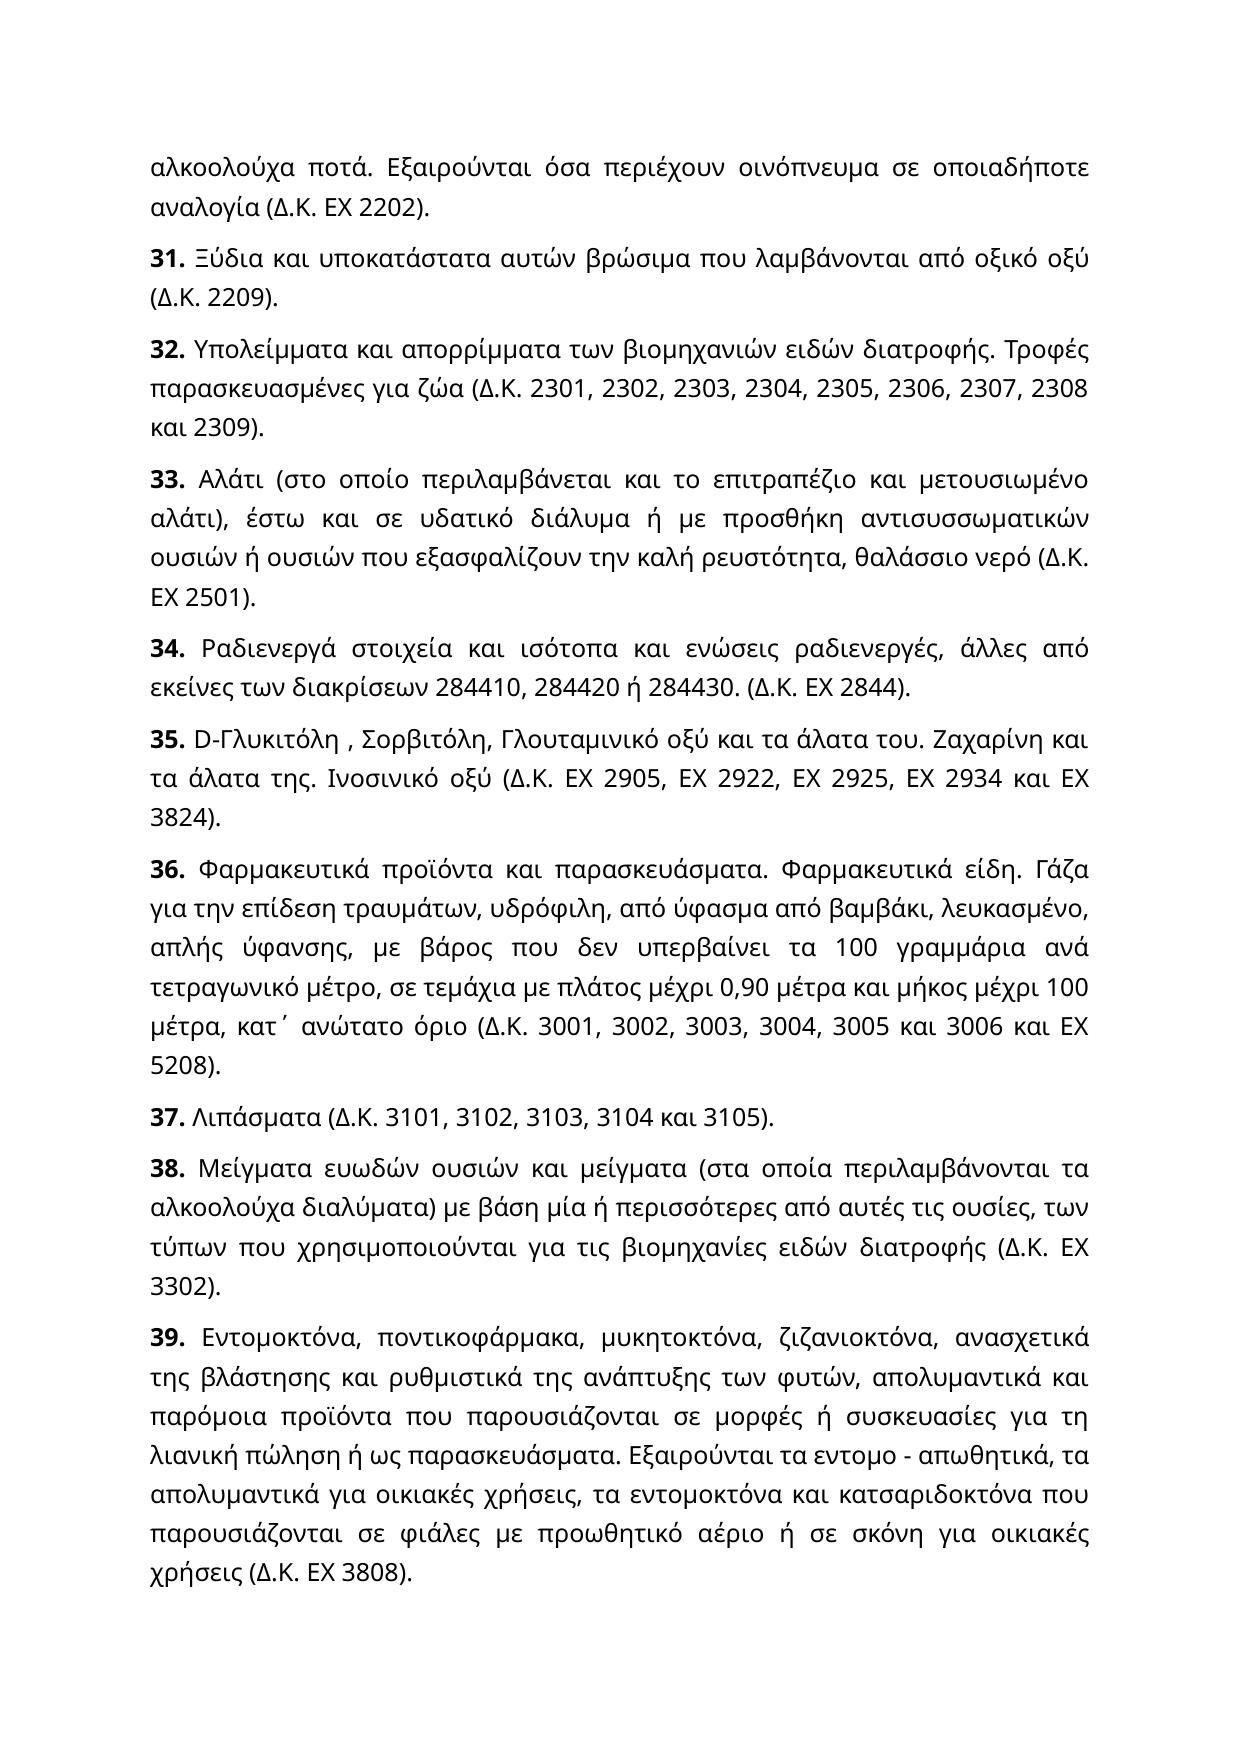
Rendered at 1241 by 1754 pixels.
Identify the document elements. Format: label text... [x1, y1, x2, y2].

text 32. Υπολείμματα και απορρίμματα των βιομηχανιών ειδών διατροφής. Τροφές παρασκευασμένες για ζώα (Δ.Κ. 2301, 2302, 2303, 2304, 2305, 2306, 2307, 2308 και 2309). [150, 332, 1090, 444]
text 37. Λιπάσματα (Δ.Κ. 3101, 3102, 3103, 3104 και 3105). [150, 1099, 1090, 1133]
text 35. D-Γλυκιτόλη , Σορβιτόλη, Γλουταμινικό οξύ και τα άλατα του. Ζαχαρίνη και τα άλατα της. Ινοσινικό οξύ (Δ.Κ. ΕΧ 2905, ΕΧ 2922, ΕΧ 2925, ΕΧ 2934 και ΕΧ 3824). [150, 722, 1090, 834]
text 36. Φαρμακευτικά προϊόντα και παρασκευάσματα. Φαρμακευτικά είδη. Γάζα για την επίδεση τραυμάτων, υδρόφιλη, από ύφασμα από βαμβάκι, λευκασμένο, απλής ύφανσης, με βάρος που δεν υπερβαίνει τα 100 γραμμάρια ανά τετραγωνικό μέτρο, σε τεμάχια με πλάτος μέχρι 0,90 μέτρα και μήκος μέχρι 100 μέτρα, κατ΄ ανώτατο όριο (Δ.Κ. 3001, 3002, 3003, 3004, 3005 και 3006 και ΕΧ 5208). [150, 852, 1090, 1082]
text 33. Αλάτι (στο οποίο περιλαμβάνεται και το επιτραπέζιο και μετουσιωμένο αλάτι), έστω και σε υδατικό διάλυμα ή με προσθήκη αντισυσσωματικών ουσιών ή ουσιών που εξασφαλίζουν την καλή ρευστότητα, θαλάσσιο νερό (Δ.Κ. ΕΧ 2501). [150, 462, 1090, 613]
text αλκοολούχα ποτά. Εξαιρούνται όσα περιέχουν οινόπνευμα σε οποιαδήποτε αναλογία (Δ.Κ. ΕΧ 2202). [150, 150, 1090, 223]
text 38. Μείγματα ευωδών ουσιών και μείγματα (στα οποία περιλαμβάνονται τα αλκοολούχα διαλύματα) με βάση μία ή περισσότερες από αυτές τις ουσίες, των τύπων που χρησιμοποιούνται για τις βιομηχανίες ειδών διατροφής (Δ.Κ. ΕΧ 3302). [150, 1151, 1090, 1302]
text 39. Εντομοκτόνα, ποντικοφάρμακα, μυκητοκτόνα, ζιζανιοκτόνα, ανασχετικά της βλάστησης και ρυθμιστικά της ανάπτυξης των φυτών, απολυμαντικά και παρόμοια προϊόντα που παρουσιάζονται σε μορφές ή συσκευασίες για τη λιανική πώληση ή ως παρασκευάσματα. Εξαιρούνται τα εντομο - απωθητικά, τα απολυμαντικά για οικιακές χρήσεις, τα εντομοκτόνα και κατσαριδοκτόνα που παρουσιάζονται σε φιάλες με προωθητικό αέριο ή σε σκόνη για οικιακές χρήσεις (Δ.Κ. ΕΧ 3808). [150, 1320, 1090, 1589]
text 34. Ραδιενεργά στοιχεία και ισότοπα και ενώσεις ραδιενεργές, άλλες από εκείνες των διακρίσεων 284410, 284420 ή 284430. (Δ.Κ. ΕΧ 2844). [150, 631, 1090, 704]
text 31. Ξύδια και υποκατάστατα αυτών βρώσιμα που λαμβάνονται από οξικό οξύ (Δ.Κ. 2209). [150, 241, 1090, 314]
